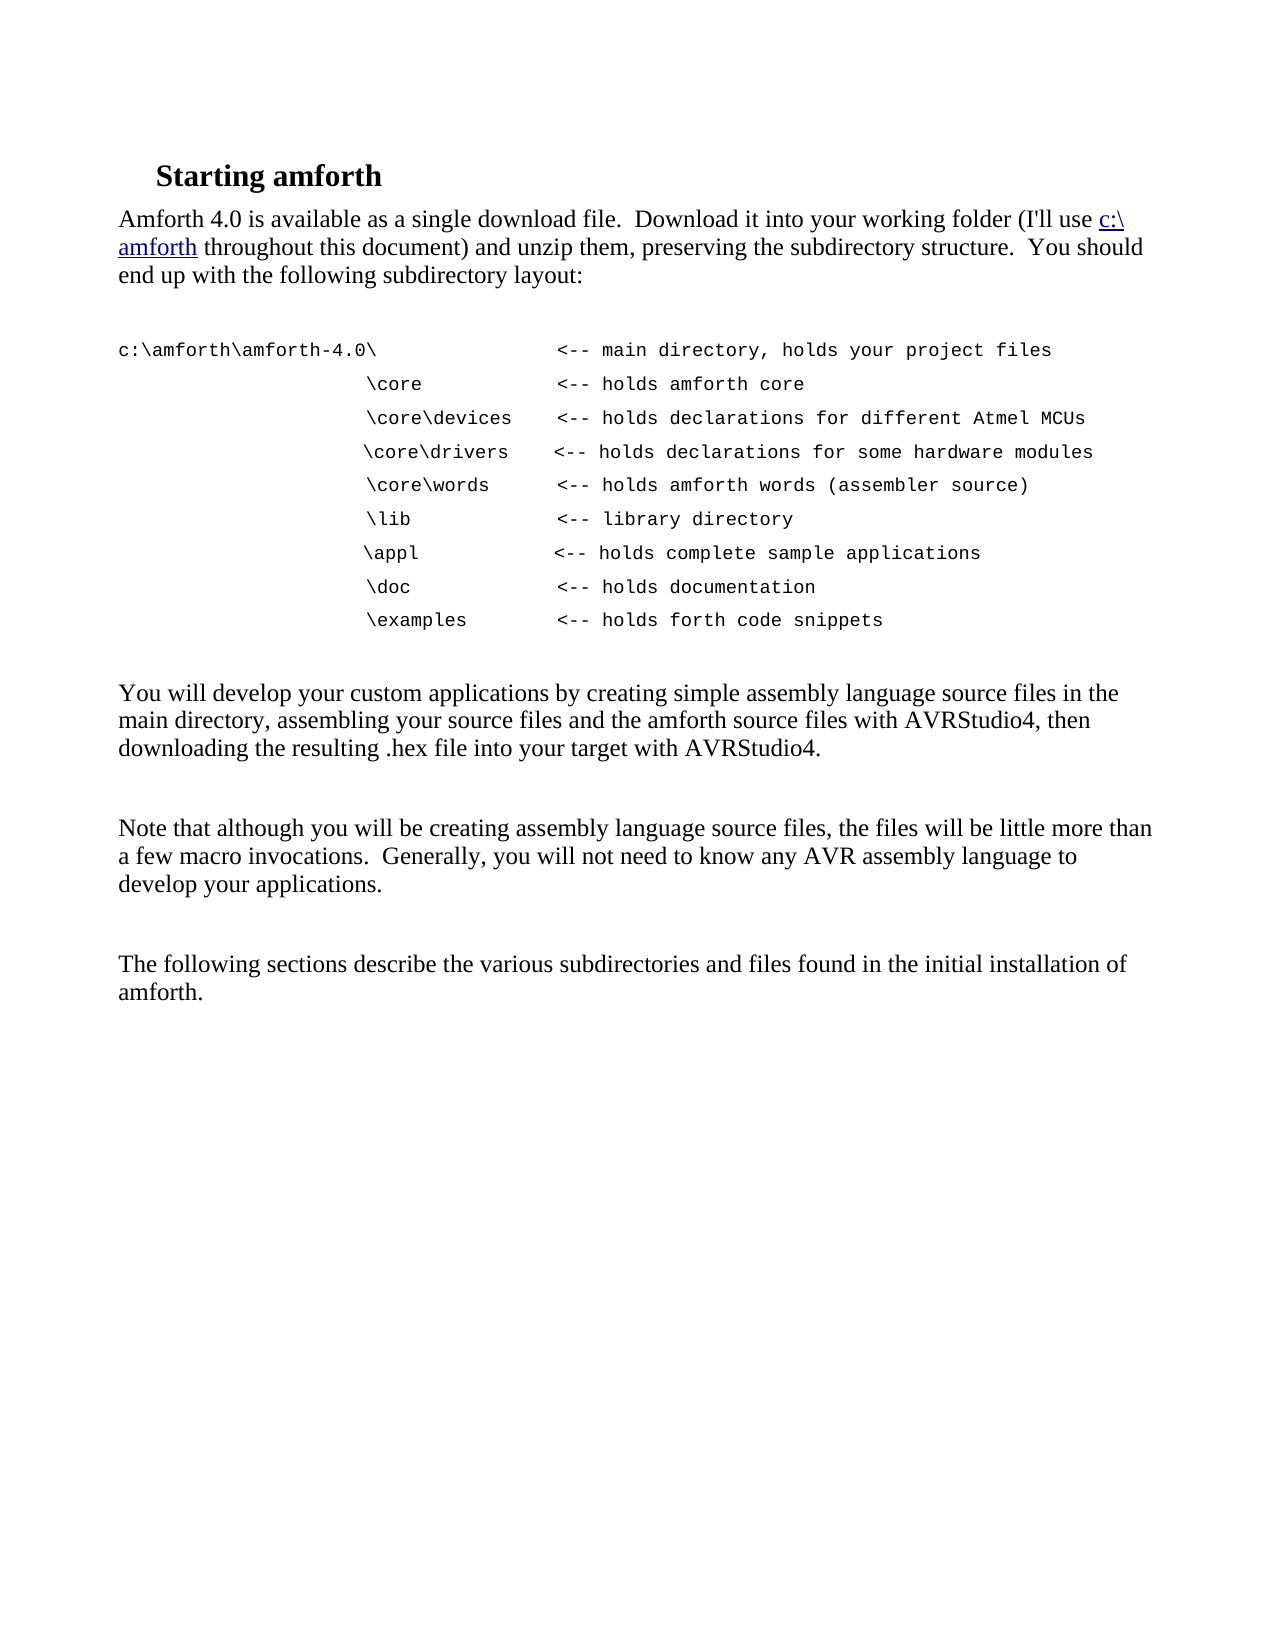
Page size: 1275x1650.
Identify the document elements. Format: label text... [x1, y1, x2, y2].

text \core <-- holds amforth core [118, 375, 1157, 396]
text \core\devices <-- holds declarations for different Atmel MCUs [118, 409, 1157, 430]
text Amforth 4.0 is available as a single download file. Download it into your working folder (I'll use c:\amforth throughout this document) and unzip them, preserving the subdirectory structure. You should end up with the following subdirectory layout: [118, 205, 1157, 288]
text Note that although you will be creating assembly language source files, the files will be little more than a few macro invocations. Generally, you will not need to know any AVR assembly language to develop your applications. [118, 814, 1157, 898]
text The following sections describe the various subdirectories and files found in the initial installation of amforth. [118, 950, 1157, 1006]
text c:\amforth\amforth-4.0\ <-- main directory, holds your project files [118, 341, 1157, 362]
text \core\words <-- holds amforth words (assembler source) [118, 476, 1157, 497]
text \lib <-- library directory [118, 510, 1157, 531]
text \core\drivers <-- holds declarations for some hardware modules [118, 442, 1157, 464]
text \appl <-- holds complete sample applications [118, 544, 1157, 565]
text You will develop your custom applications by creating simple assembly language source files in the main directory, assembling your source files and the amforth source files with AVRStudio4, then downloading the resulting .hex file into your target with AVRStudio4. [118, 679, 1157, 762]
text \examples <-- holds forth code snippets [118, 611, 1157, 632]
text \doc <-- holds documentation [118, 577, 1157, 599]
subtitle Starting amforth [118, 158, 1157, 193]
